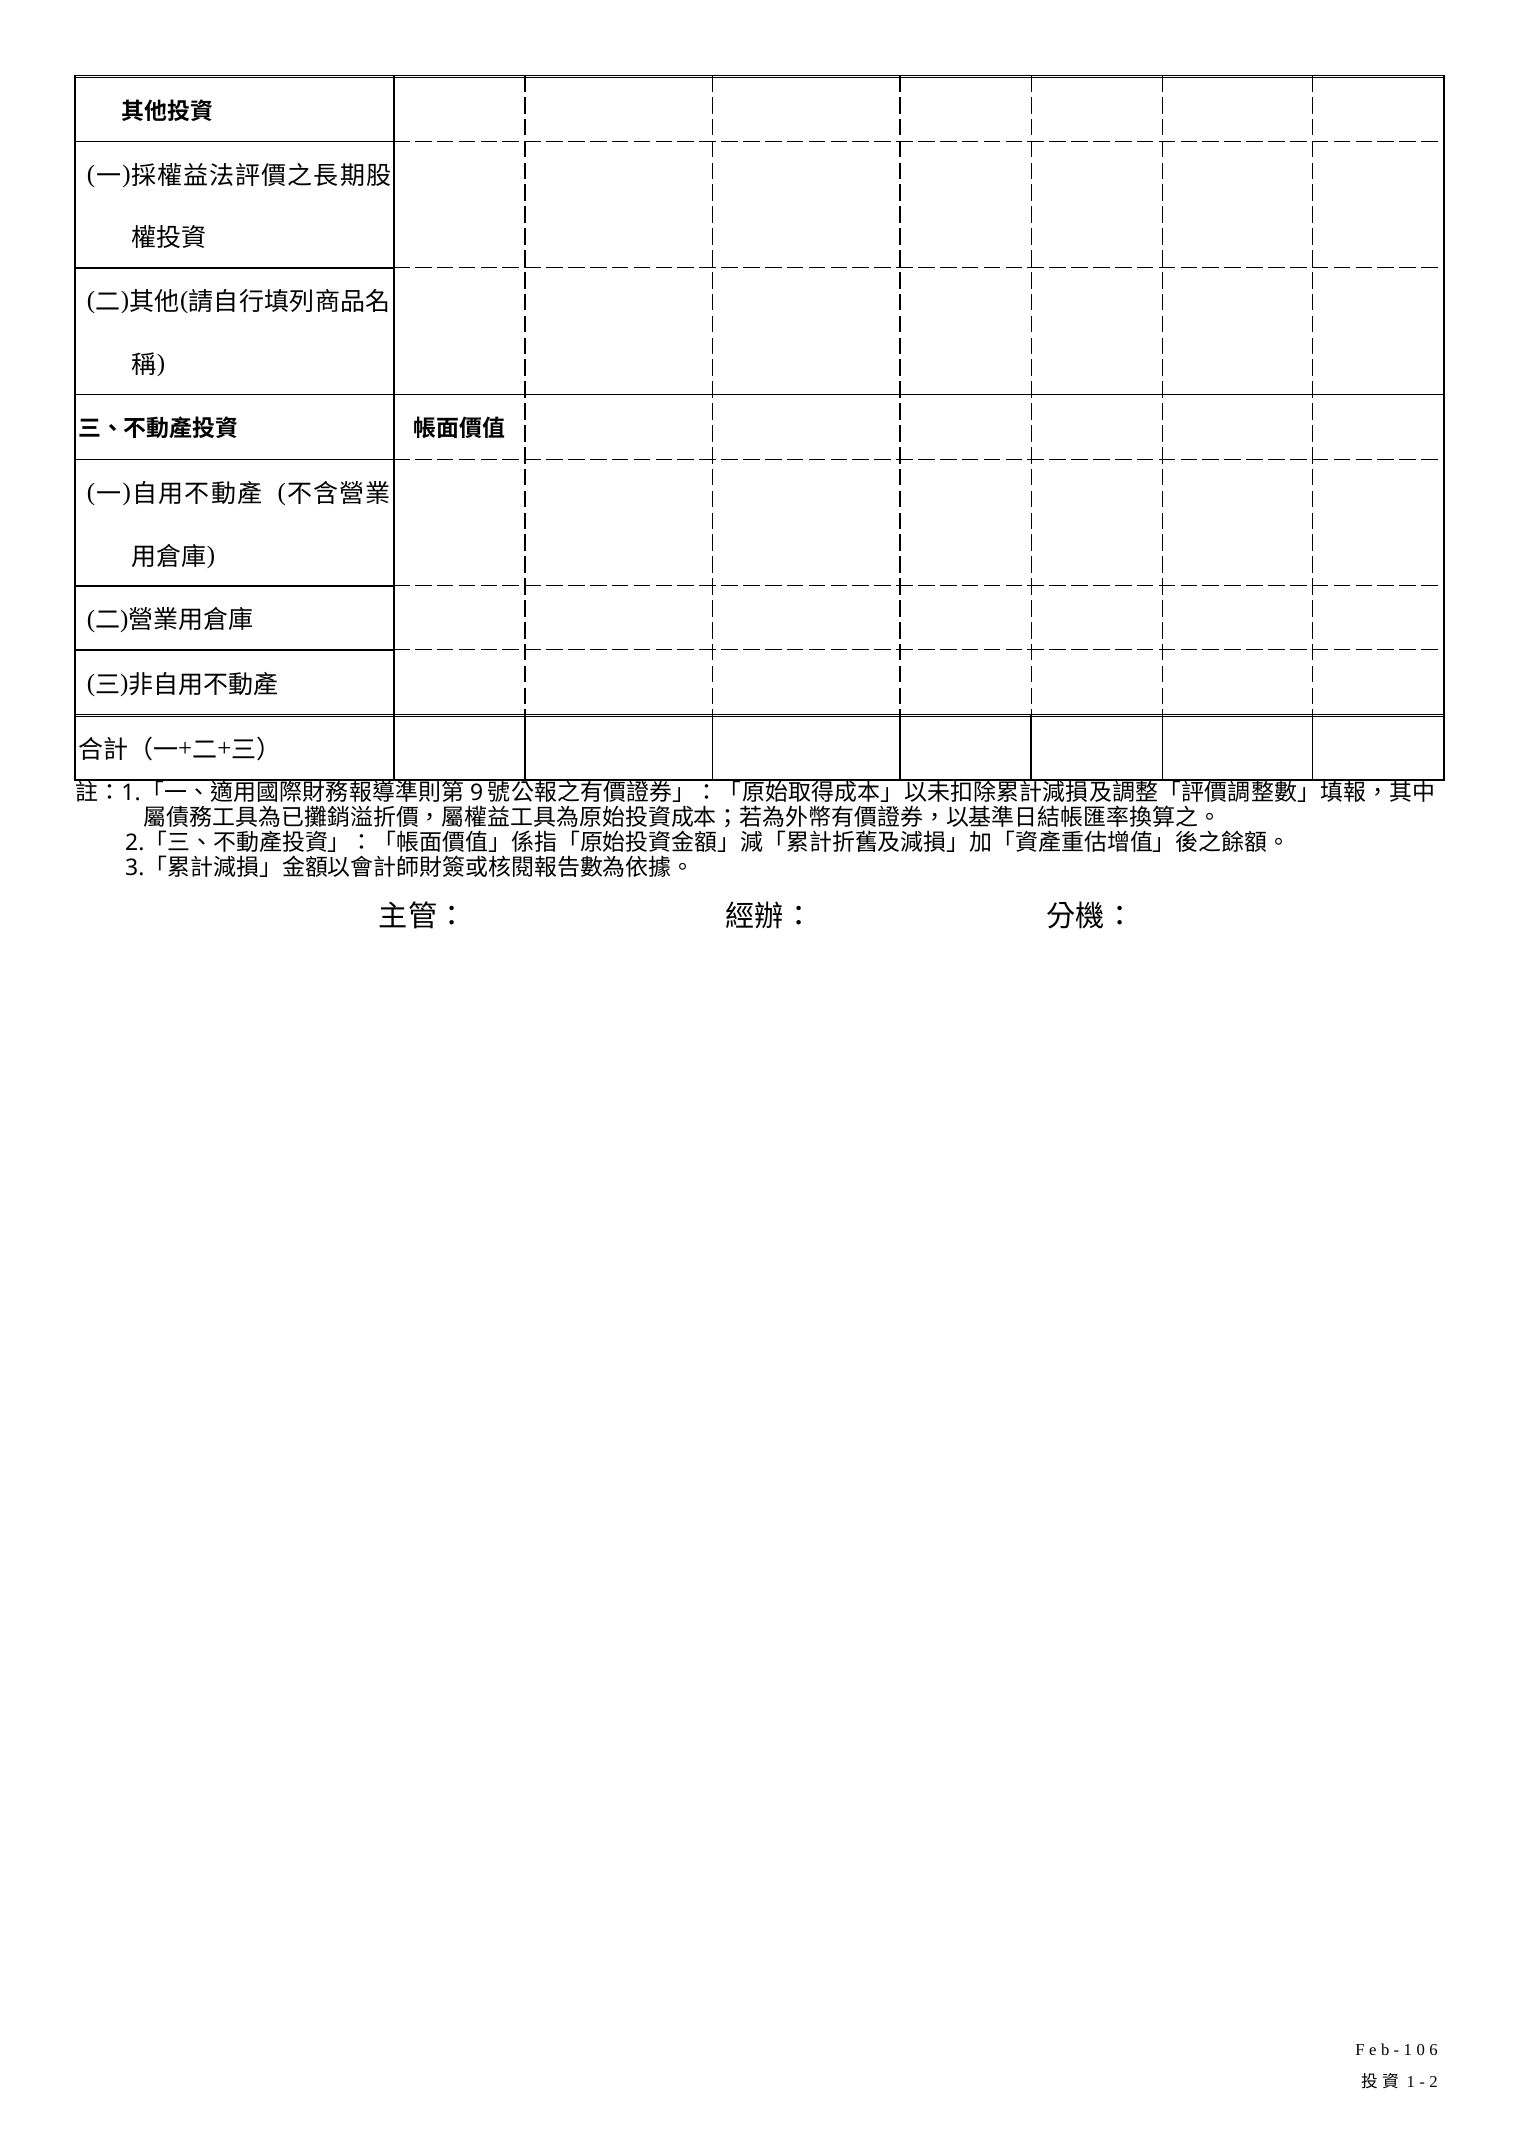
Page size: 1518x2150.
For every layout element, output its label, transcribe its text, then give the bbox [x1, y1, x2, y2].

table_cell [1163, 459, 1312, 585]
table_cell [901, 717, 1030, 779]
table_cell [525, 267, 712, 394]
table_cell [395, 585, 525, 649]
table_cell [1163, 267, 1312, 394]
table_cell [395, 78, 525, 141]
table_cell 合計（一+二+三） [76, 717, 393, 779]
table_cell [526, 717, 712, 779]
table_cell [713, 395, 900, 459]
table_cell [1313, 585, 1443, 649]
text 主管： 經辦： 分機： [75, 899, 1437, 933]
table_cell [525, 395, 712, 459]
table_cell [1163, 585, 1312, 649]
table_cell [1313, 78, 1443, 141]
table_cell [1313, 141, 1443, 267]
table_cell [713, 141, 900, 267]
table_cell [1031, 267, 1162, 394]
table_cell [395, 141, 525, 267]
table_cell [900, 459, 1031, 585]
table_cell [1163, 649, 1312, 713]
table_cell [525, 141, 712, 267]
table_cell 其他投資 [76, 78, 393, 141]
table_cell [525, 459, 712, 585]
table_cell [395, 459, 525, 585]
table_cell [525, 585, 712, 649]
table_cell [1032, 717, 1162, 779]
table_cell [1313, 717, 1443, 779]
table_cell [1163, 78, 1312, 141]
table_cell [525, 78, 712, 141]
table_cell (三)非自用不動產 [76, 651, 393, 713]
table_cell 三、不動產投資 [76, 395, 393, 459]
table_cell (二)其他(請自行填列商品名稱) [76, 269, 393, 394]
table_cell [1031, 649, 1162, 713]
table_cell [900, 78, 1031, 141]
table_cell [1163, 141, 1312, 267]
table_cell [1031, 141, 1162, 267]
table_cell [713, 717, 899, 779]
table_cell (二)營業用倉庫 [76, 587, 393, 649]
table_cell [713, 267, 900, 394]
table_cell [713, 649, 900, 713]
text 2.「三、不動產投資」：「帳面價值」係指「原始投資金額」減「累計折舊及減損」加「資產重估增值」後之餘額。 [125, 831, 1437, 856]
table_cell 帳面價值 [395, 395, 525, 459]
text 3.「累計減損」金額以會計師財簽或核閱報告數為依據。 [125, 856, 1437, 881]
table_cell [900, 649, 1031, 713]
table_cell [900, 395, 1031, 459]
table_cell [1031, 585, 1162, 649]
table_cell [1313, 649, 1443, 713]
table_cell [900, 141, 1031, 267]
table_cell (一)自用不動產 (不含營業用倉庫) [76, 460, 393, 585]
table_cell [900, 267, 1031, 394]
table_cell [395, 649, 525, 713]
table_cell [1031, 78, 1162, 141]
table_cell [713, 78, 900, 141]
table_cell (一)採權益法評價之長期股權投資 [76, 142, 393, 267]
text 註：1.「一、適用國際財務報導準則第9號公報之有價證券」：「原始取得成本」以未扣除累計減損及調整「評價調整數」填報，其中屬債務工具為已攤銷溢折價，屬權益工具為原始投資成本；若為外幣有價證券，以基準日結帳匯率換算之。 [75, 781, 1437, 831]
table_cell [1163, 395, 1312, 459]
table_cell [395, 717, 524, 779]
table_cell [900, 585, 1031, 649]
table_cell [1313, 459, 1443, 585]
table_cell [1163, 717, 1312, 779]
table_cell [1031, 395, 1162, 459]
table_cell [713, 585, 900, 649]
table_cell [395, 267, 525, 394]
table_cell [713, 459, 900, 585]
table_cell [525, 649, 712, 713]
table_cell [1313, 267, 1443, 394]
table_cell [1031, 459, 1162, 585]
table_cell [1313, 395, 1443, 459]
